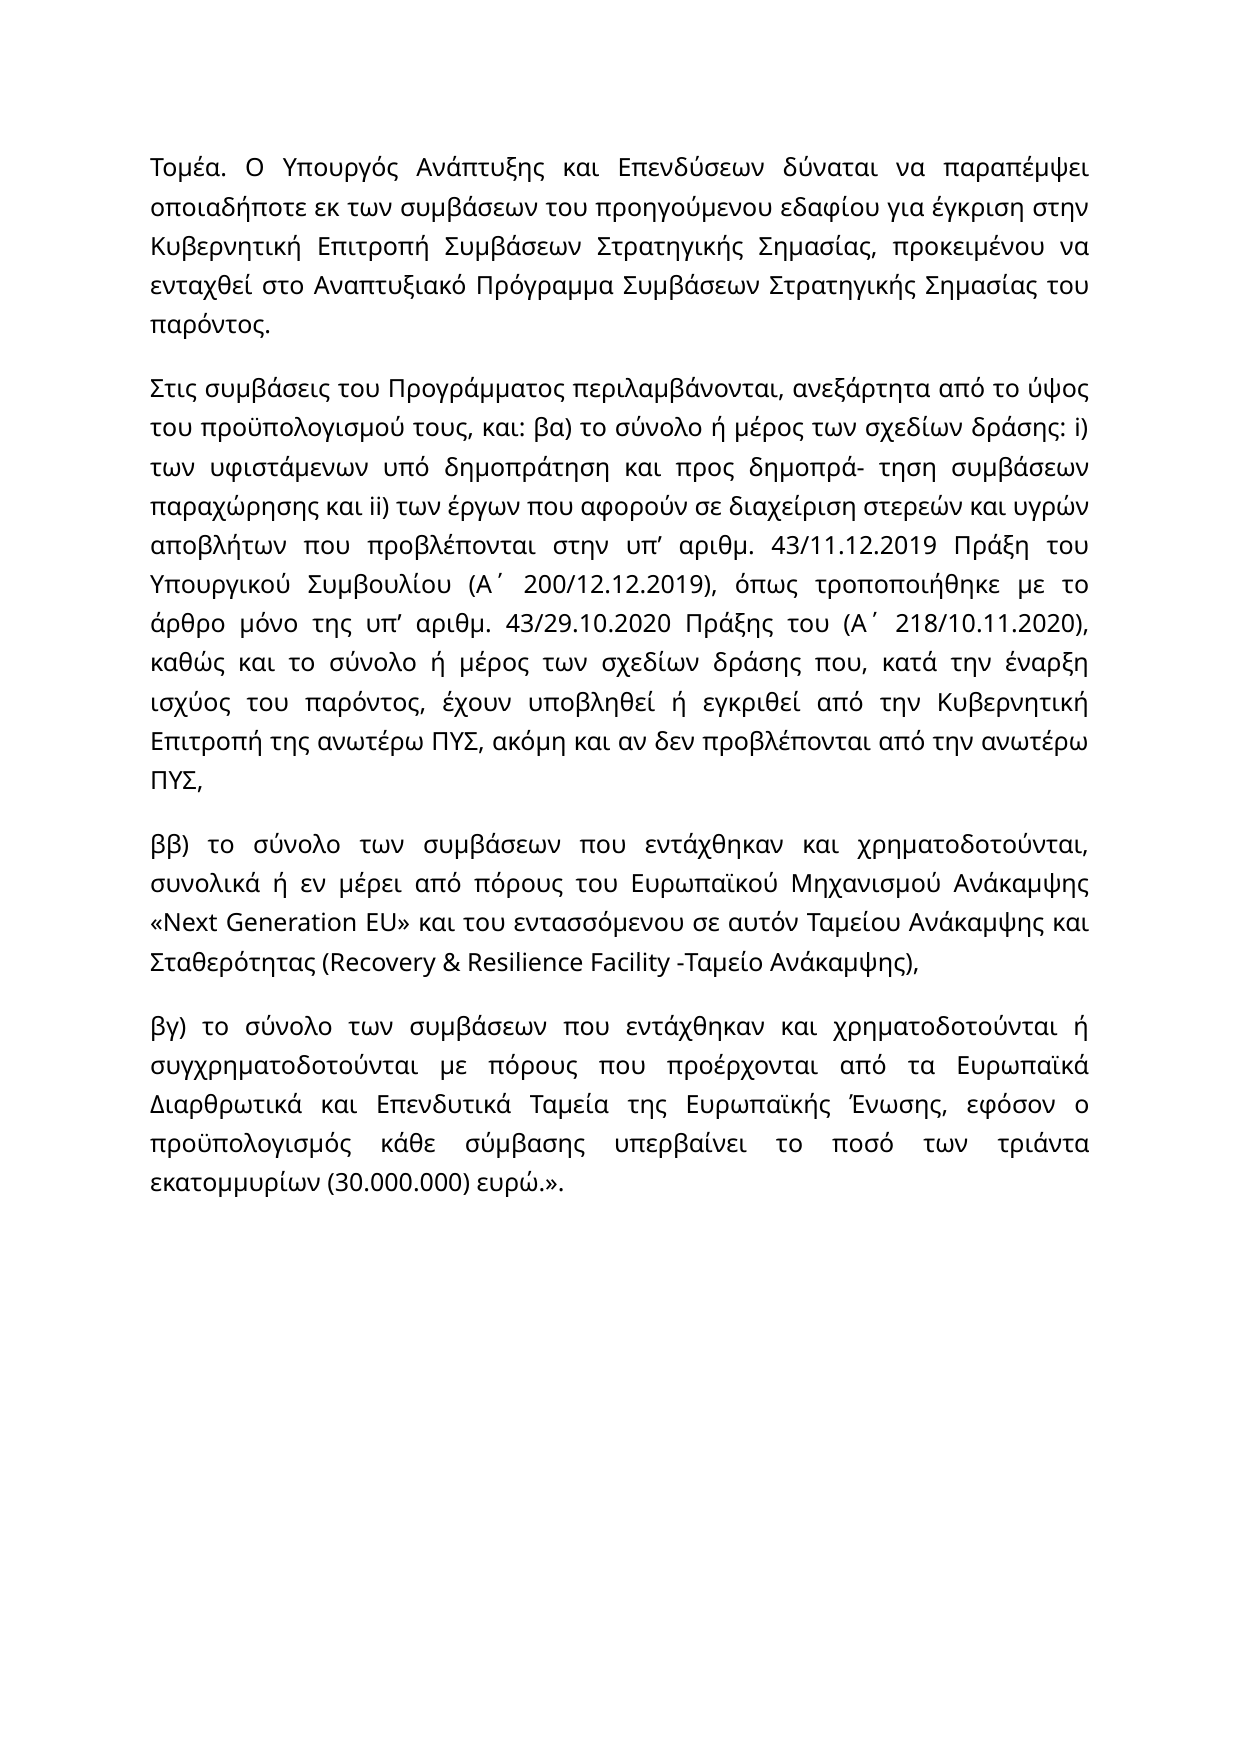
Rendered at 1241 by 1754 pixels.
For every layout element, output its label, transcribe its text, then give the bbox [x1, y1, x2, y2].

text ββ) το σύνολο των συμβάσεων που εντάχθηκαν και χρηματοδοτούνται, συνολικά ή εν μέρει από πόρους του Ευρωπαϊκού Μηχανισμού Ανάκαμψης «Next Generation EU» και του εντασσόμενου σε αυτόν Ταμείου Ανάκαμψης και Σταθερότητας (Recovery & Resilience Facility -Ταμείο Ανάκαμψης), [150, 827, 1090, 978]
text βγ) το σύνολο των συμβάσεων που εντάχθηκαν και χρηματοδοτούνται ή συγχρηματοδοτούνται με πόρους που προέρχονται από τα Ευρωπαϊκά Διαρθρωτικά και Επενδυτικά Ταμεία της Ευρωπαϊκής Ένωσης, εφόσον ο προϋπολογισμός κάθε σύμβασης υπερβαίνει το ποσό των τριάντα εκατομμυρίων (30.000.000) ευρώ.». [150, 1008, 1090, 1199]
text Τομέα. Ο Υπουργός Ανάπτυξης και Επενδύσεων δύναται να παραπέμψει οποιαδήποτε εκ των συμβάσεων του προηγούμενου εδαφίου για έγκριση στην Κυβερνητική Επιτροπή Συμβάσεων Στρατηγικής Σημασίας, προκειμένου να ενταχθεί στο Αναπτυξιακό Πρόγραμμα Συμβάσεων Στρατηγικής Σημασίας του παρόντος. [150, 150, 1090, 341]
text Στις συμβάσεις του Προγράμματος περιλαμβάνονται, ανεξάρτητα από το ύψος του προϋπολογισμού τους, και: βα) το σύνολο ή μέρος των σχεδίων δράσης: i) των υφιστάμενων υπό δημοπράτηση και προς δημοπρά- τηση συμβάσεων παραχώρησης και ii) των έργων που αφορούν σε διαχείριση στερεών και υγρών αποβλήτων που προβλέπονται στην υπ’ αριθμ. 43/11.12.2019 Πράξη του Υπουργικού Συμβουλίου (Α΄ 200/12.12.2019), όπως τροποποιήθηκε με το άρθρο μόνο της υπ’ αριθμ. 43/29.10.2020 Πράξης του (Α΄ 218/10.11.2020), καθώς και το σύνολο ή μέρος των σχεδίων δράσης που, κατά την έναρξη ισχύος του παρόντος, έχουν υποβληθεί ή εγκριθεί από την Κυβερνητική Επιτροπή της ανωτέρω ΠΥΣ, ακόμη και αν δεν προβλέπονται από την ανωτέρω ΠΥΣ, [150, 371, 1090, 797]
